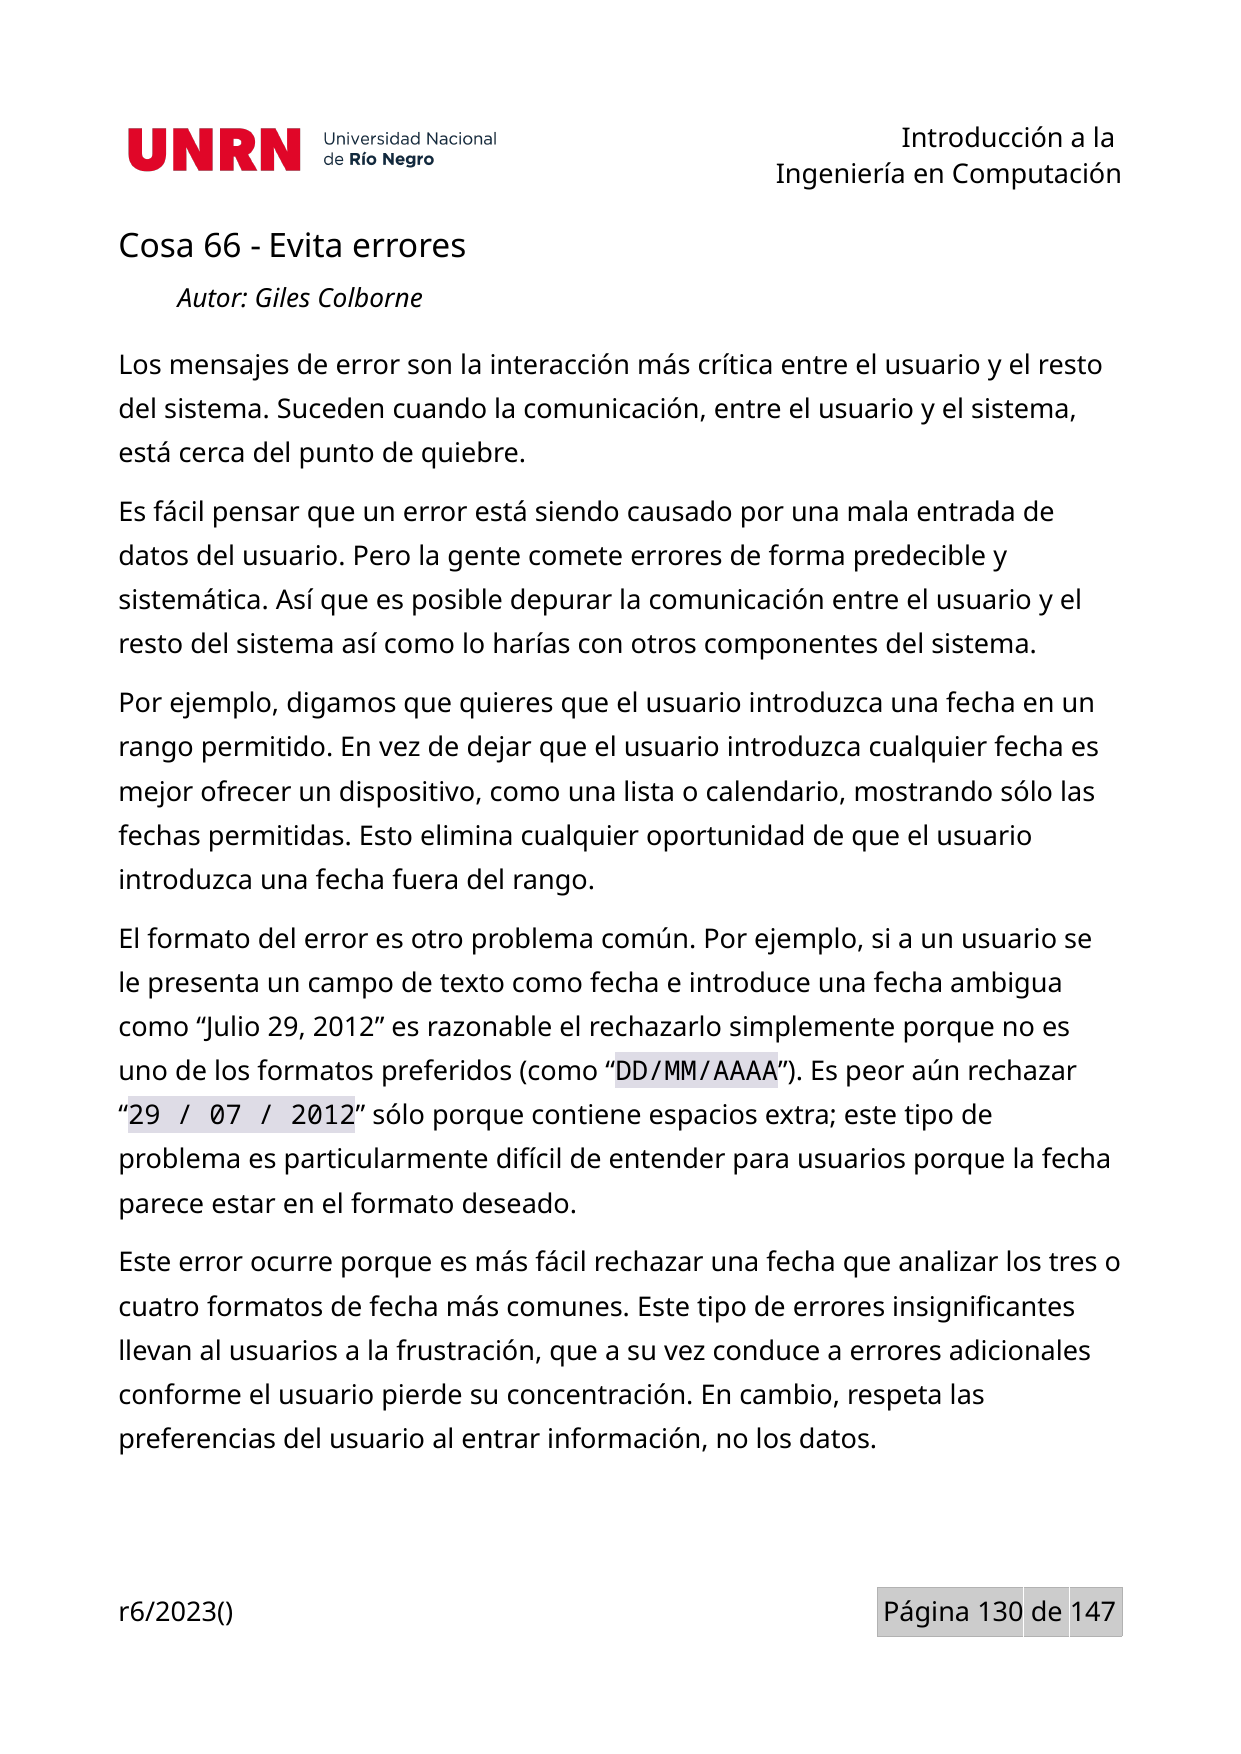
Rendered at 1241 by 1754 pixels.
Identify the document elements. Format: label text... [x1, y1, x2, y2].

text Este error ocurre porque es más fácil rechazar una fecha que analizar los tres o cuatro formatos de fecha más comunes. Este tipo de errores insignificantes llevan al usuarios a la frustración, que a su vez conduce a errores adicionales conforme el usuario pierde su concentración. En cambio, respeta las preferencias del usuario al entrar información, no los datos. [118, 1243, 1122, 1456]
text El formato del error es otro problema común. Por ejemplo, si a un usuario se le presenta un campo de texto como fecha e introduce una fecha ambigua como “Julio 29, 2012” es razonable el rechazarlo simplemente porque no es uno de los formatos preferidos (como “DD/MM/AAAA”). Es peor aún rechazar “29 / 07 / 2012” sólo porque contiene espacios extra; este tipo de problema es particularmente difícil de entender para usuarios porque la fecha parece estar en el formato deseado. [118, 919, 1122, 1221]
text Autor: Giles Colborne [177, 279, 1122, 315]
text Los mensajes de error son la interacción más crítica entre el usuario y el resto del sistema. Suceden cuando la comunicación, entre el usuario y el sistema, está cerca del punto de quiebre. [118, 345, 1122, 471]
text Es fácil pensar que un error está siendo causado por una mala entrada de datos del usuario. Pero la gente comete errores de forma predecible y sistemática. Así que es posible depurar la comunicación entre el usuario y el resto del sistema así como lo harías con otros componentes del sistema. [118, 492, 1122, 662]
text Por ejemplo, digamos que quieres que el usuario introduzca una fecha en un rango permitido. En vez de dejar que el usuario introduzca cualquier fecha es mejor ofrecer un dispositivo, como una lista o calendario, mostrando sólo las fechas permitidas. Esto elimina cualquier oportunidad de que el usuario introduzca una fecha fuera del rango. [118, 684, 1122, 897]
picture [118, 118, 505, 180]
subtitle Evita errores [118, 221, 1122, 267]
